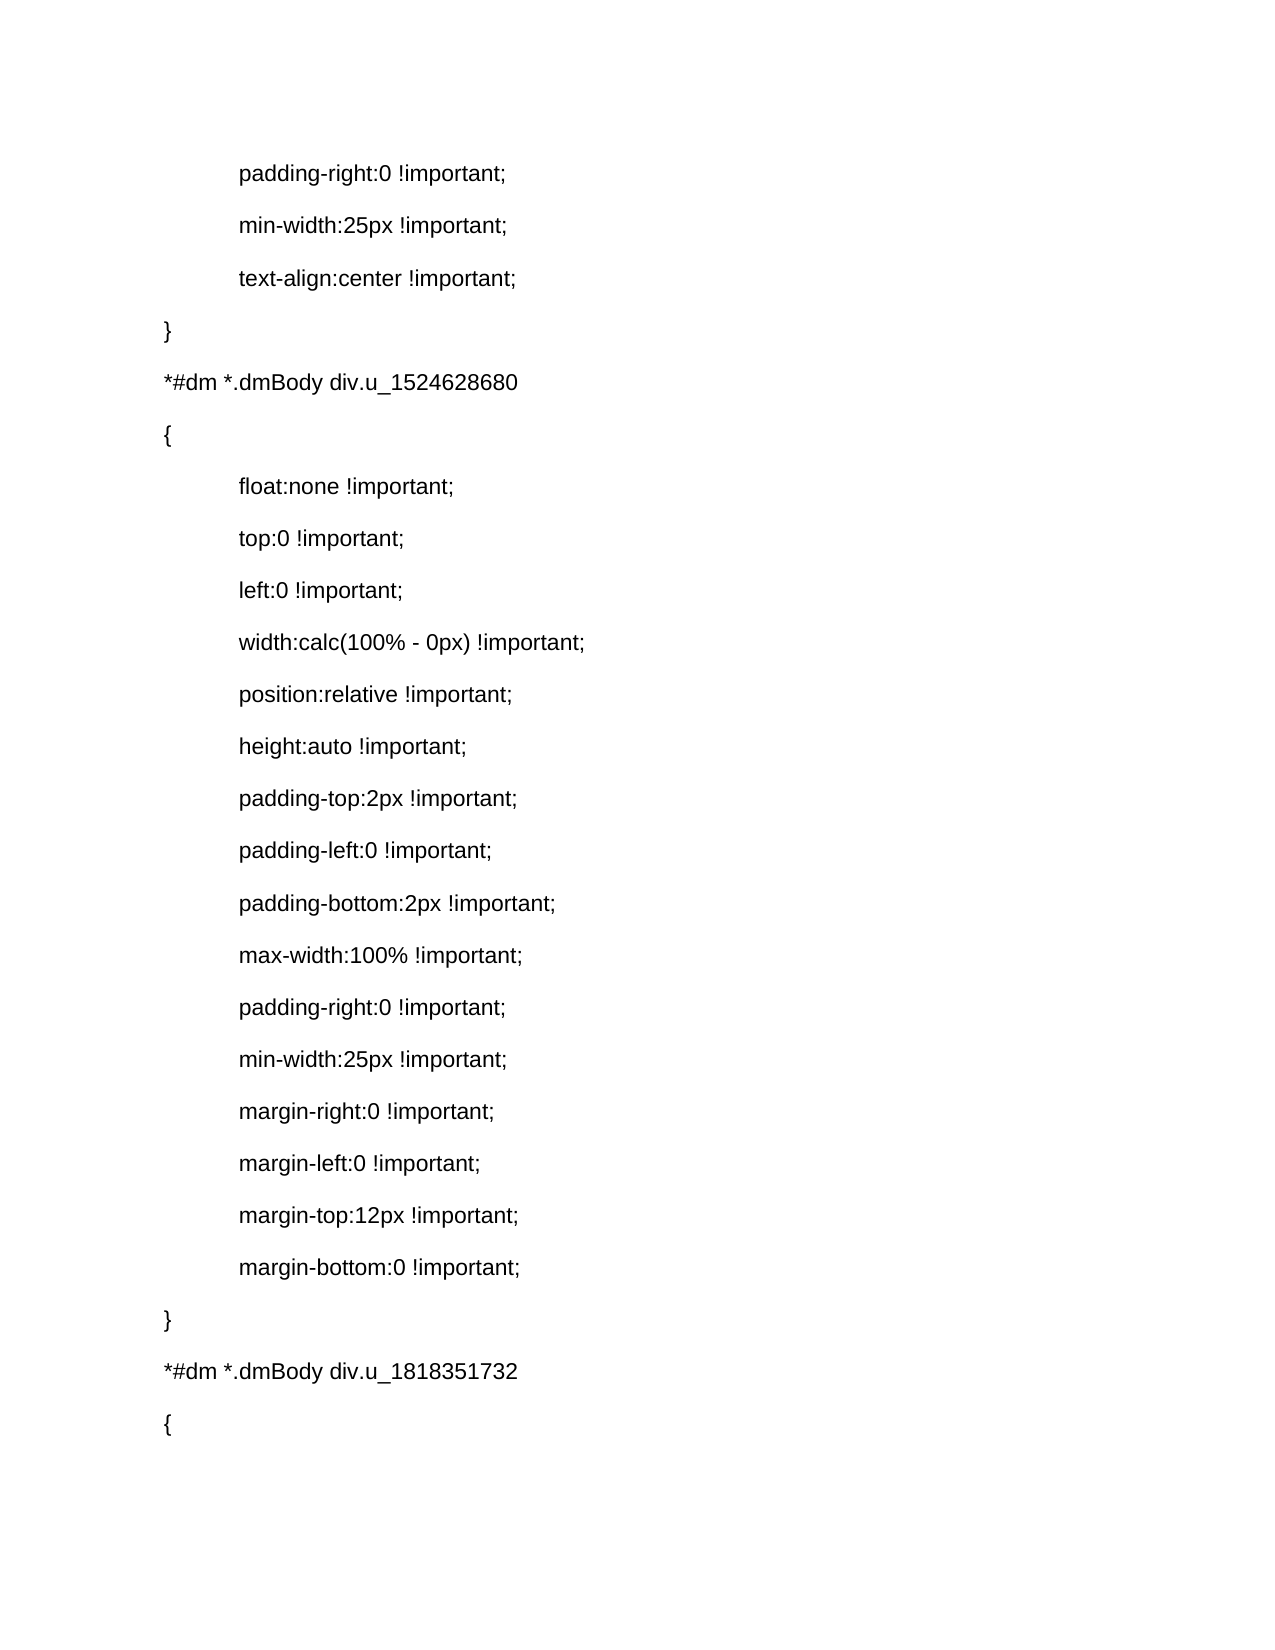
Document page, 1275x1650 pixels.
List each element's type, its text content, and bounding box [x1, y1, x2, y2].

table_cell left:0 !important; [153, 567, 1125, 619]
table_cell padding-left:0 !important; [153, 827, 1125, 879]
table_cell min-width:25px !important; [153, 202, 1125, 254]
table_cell text-align:center !important; [153, 254, 1125, 306]
table_cell padding-right:0 !important; [153, 150, 1125, 202]
table_cell margin-left:0 !important; [153, 1140, 1125, 1192]
table_cell min-width:25px !important; [153, 1035, 1125, 1087]
table_cell margin-right:0 !important; [153, 1088, 1125, 1139]
table_cell *#dm *.dmBody div.u_1818351732 [153, 1348, 1125, 1400]
table_cell { [153, 1400, 1125, 1452]
table_cell max-width:100% !important; [153, 931, 1125, 983]
table_cell height:auto !important; [153, 723, 1125, 775]
table_cell top:0 !important; [153, 515, 1125, 567]
table_cell { [153, 410, 1125, 462]
table_cell *#dm *.dmBody div.u_1524628680 [153, 358, 1125, 410]
table_cell float:none !important; [153, 463, 1125, 514]
table_cell margin-bottom:0 !important; [153, 1244, 1125, 1296]
table_cell padding-right:0 !important; [153, 983, 1125, 1035]
table_cell position:relative !important; [153, 671, 1125, 723]
table_cell } [153, 306, 1125, 358]
table_cell width:calc(100% - 0px) !important; [153, 619, 1125, 671]
table_cell margin-top:12px !important; [153, 1192, 1125, 1244]
table_cell padding-top:2px !important; [153, 775, 1125, 827]
table_cell } [153, 1296, 1125, 1348]
table_cell padding-bottom:2px !important; [153, 879, 1125, 931]
